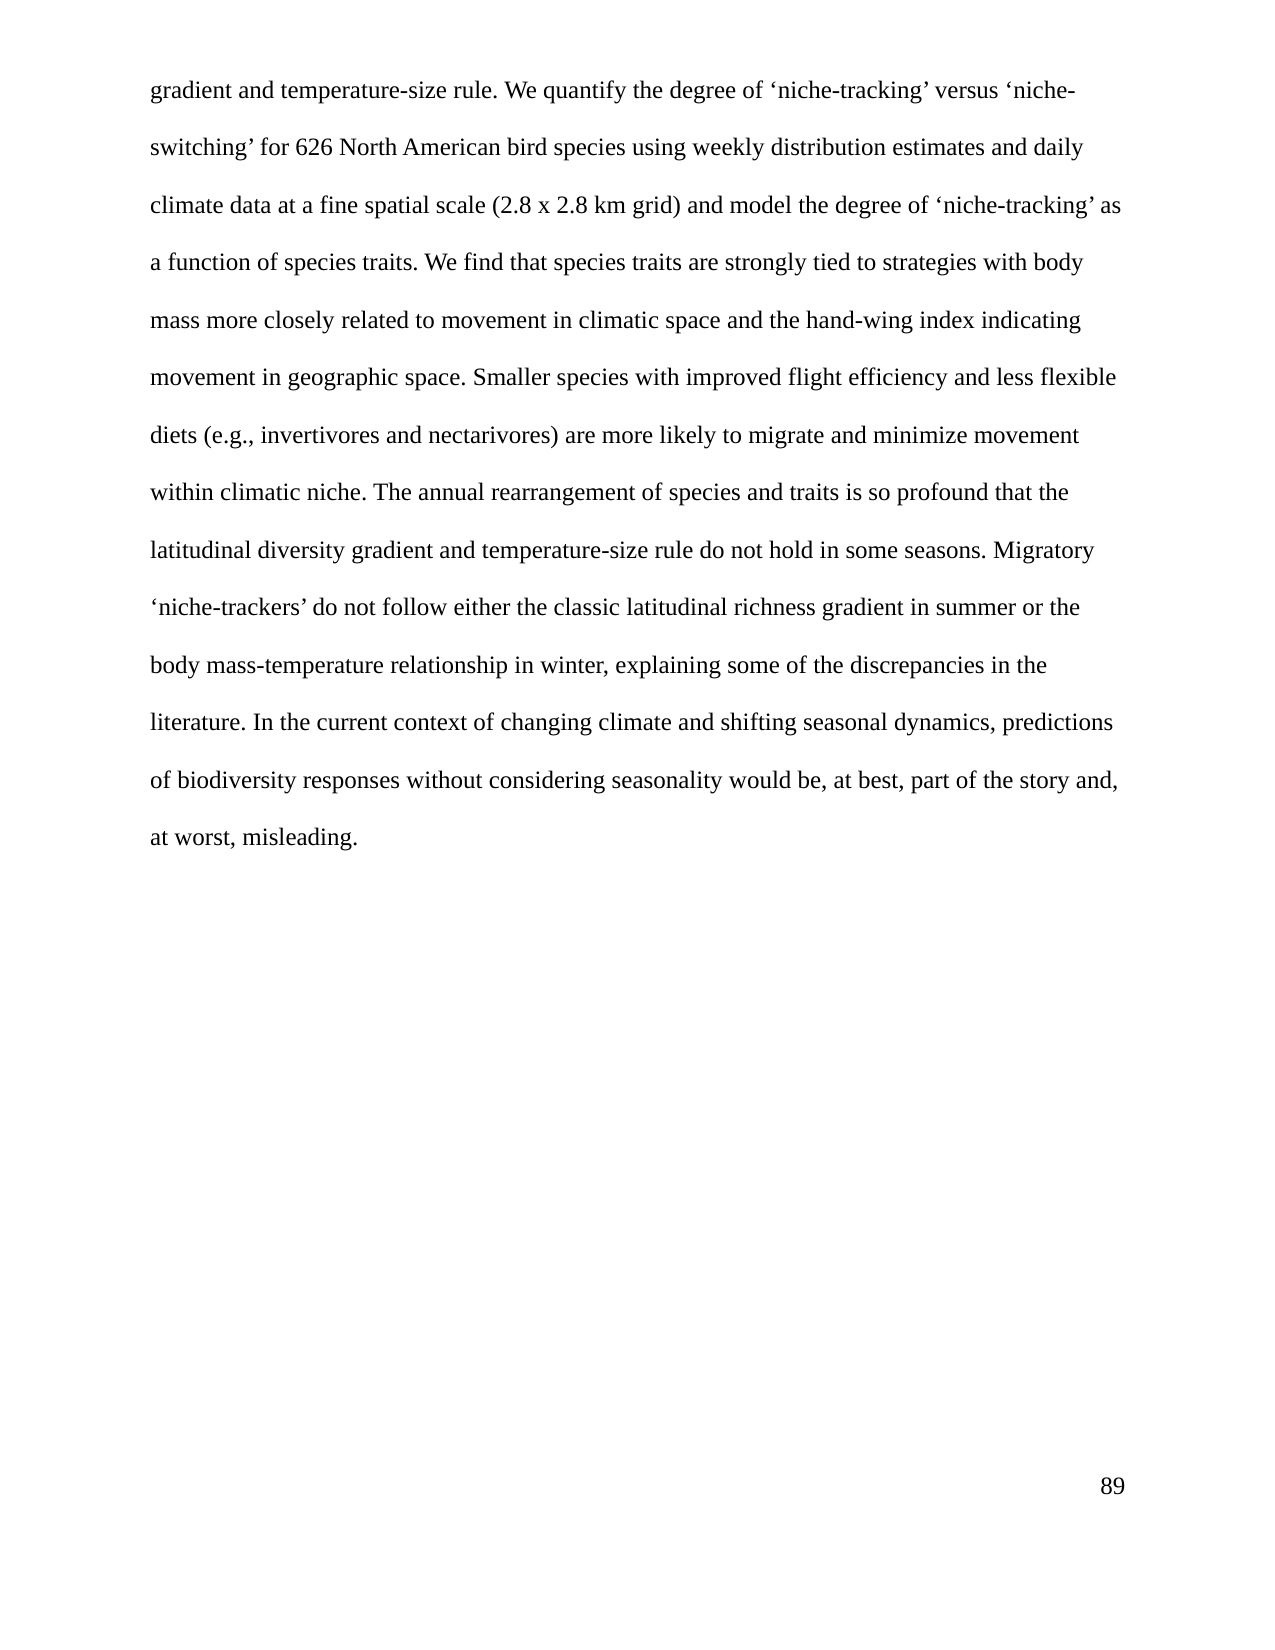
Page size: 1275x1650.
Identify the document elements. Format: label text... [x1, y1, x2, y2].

text gradient and temperature-size rule. We quantify the degree of ‘niche-tracking’ versus ‘niche-switching’ for 626 North American bird species using weekly distribution estimates and daily climate data at a fine spatial scale (2.8 x 2.8 km grid) and model the degree of ‘niche-tracking’ as a function of species traits. We find that species traits are strongly tied to strategies with body mass more closely related to movement in climatic space and the hand-wing index indicating movement in geographic space. Smaller species with improved flight efficiency and less flexible diets (e.g., invertivores and nectarivores) are more likely to migrate and minimize movement within climatic niche. The annual rearrangement of species and traits is so profound that the latitudinal diversity gradient and temperature-size rule do not hold in some seasons. Migratory ‘niche-trackers’ do not follow either the classic latitudinal richness gradient in summer or the body mass-temperature relationship in winter, explaining some of the discrepancies in the literature. In the current context of changing climate and shifting seasonal dynamics, predictions of biodiversity responses without considering seasonality would be, at best, part of the story and, at worst, misleading. [150, 75, 1125, 851]
